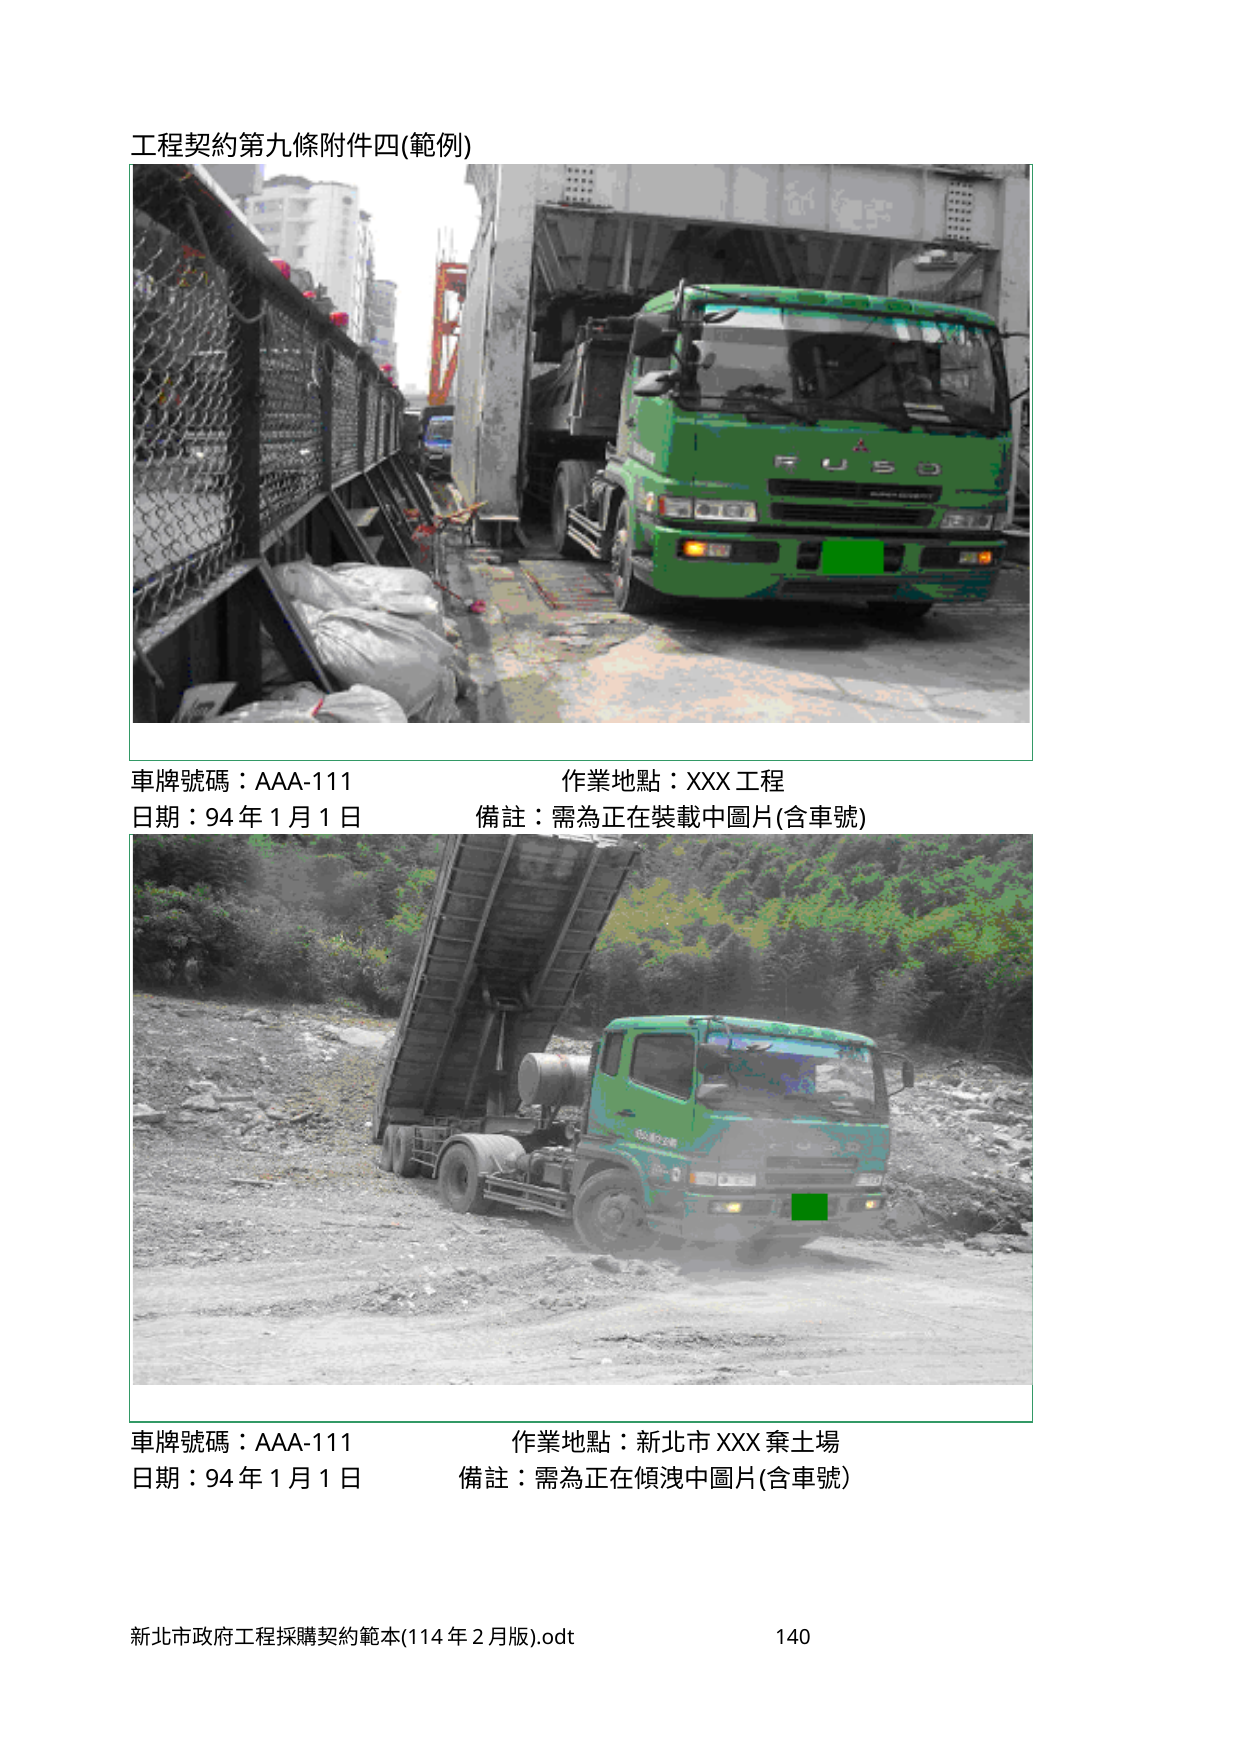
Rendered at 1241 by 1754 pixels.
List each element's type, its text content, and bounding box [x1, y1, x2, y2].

text 工程契約第九條附件四(範例) [130, 124, 1110, 163]
text 日期：94年1月1 日 備註：需為正在裝載中圖片(含車號) [130, 797, 1110, 833]
table_header [130, 835, 1032, 1421]
text 日期：94年1月1 日 備註：需為正在傾洩中圖片(含車號） [130, 1459, 1110, 1495]
text 車牌號碼：AAA-111 作業地點：XXX工程 [130, 761, 1110, 797]
text 車牌號碼：AAA-111 作業地點：新北市XXX棄土場 [130, 1422, 1110, 1459]
table_header [130, 165, 1032, 760]
